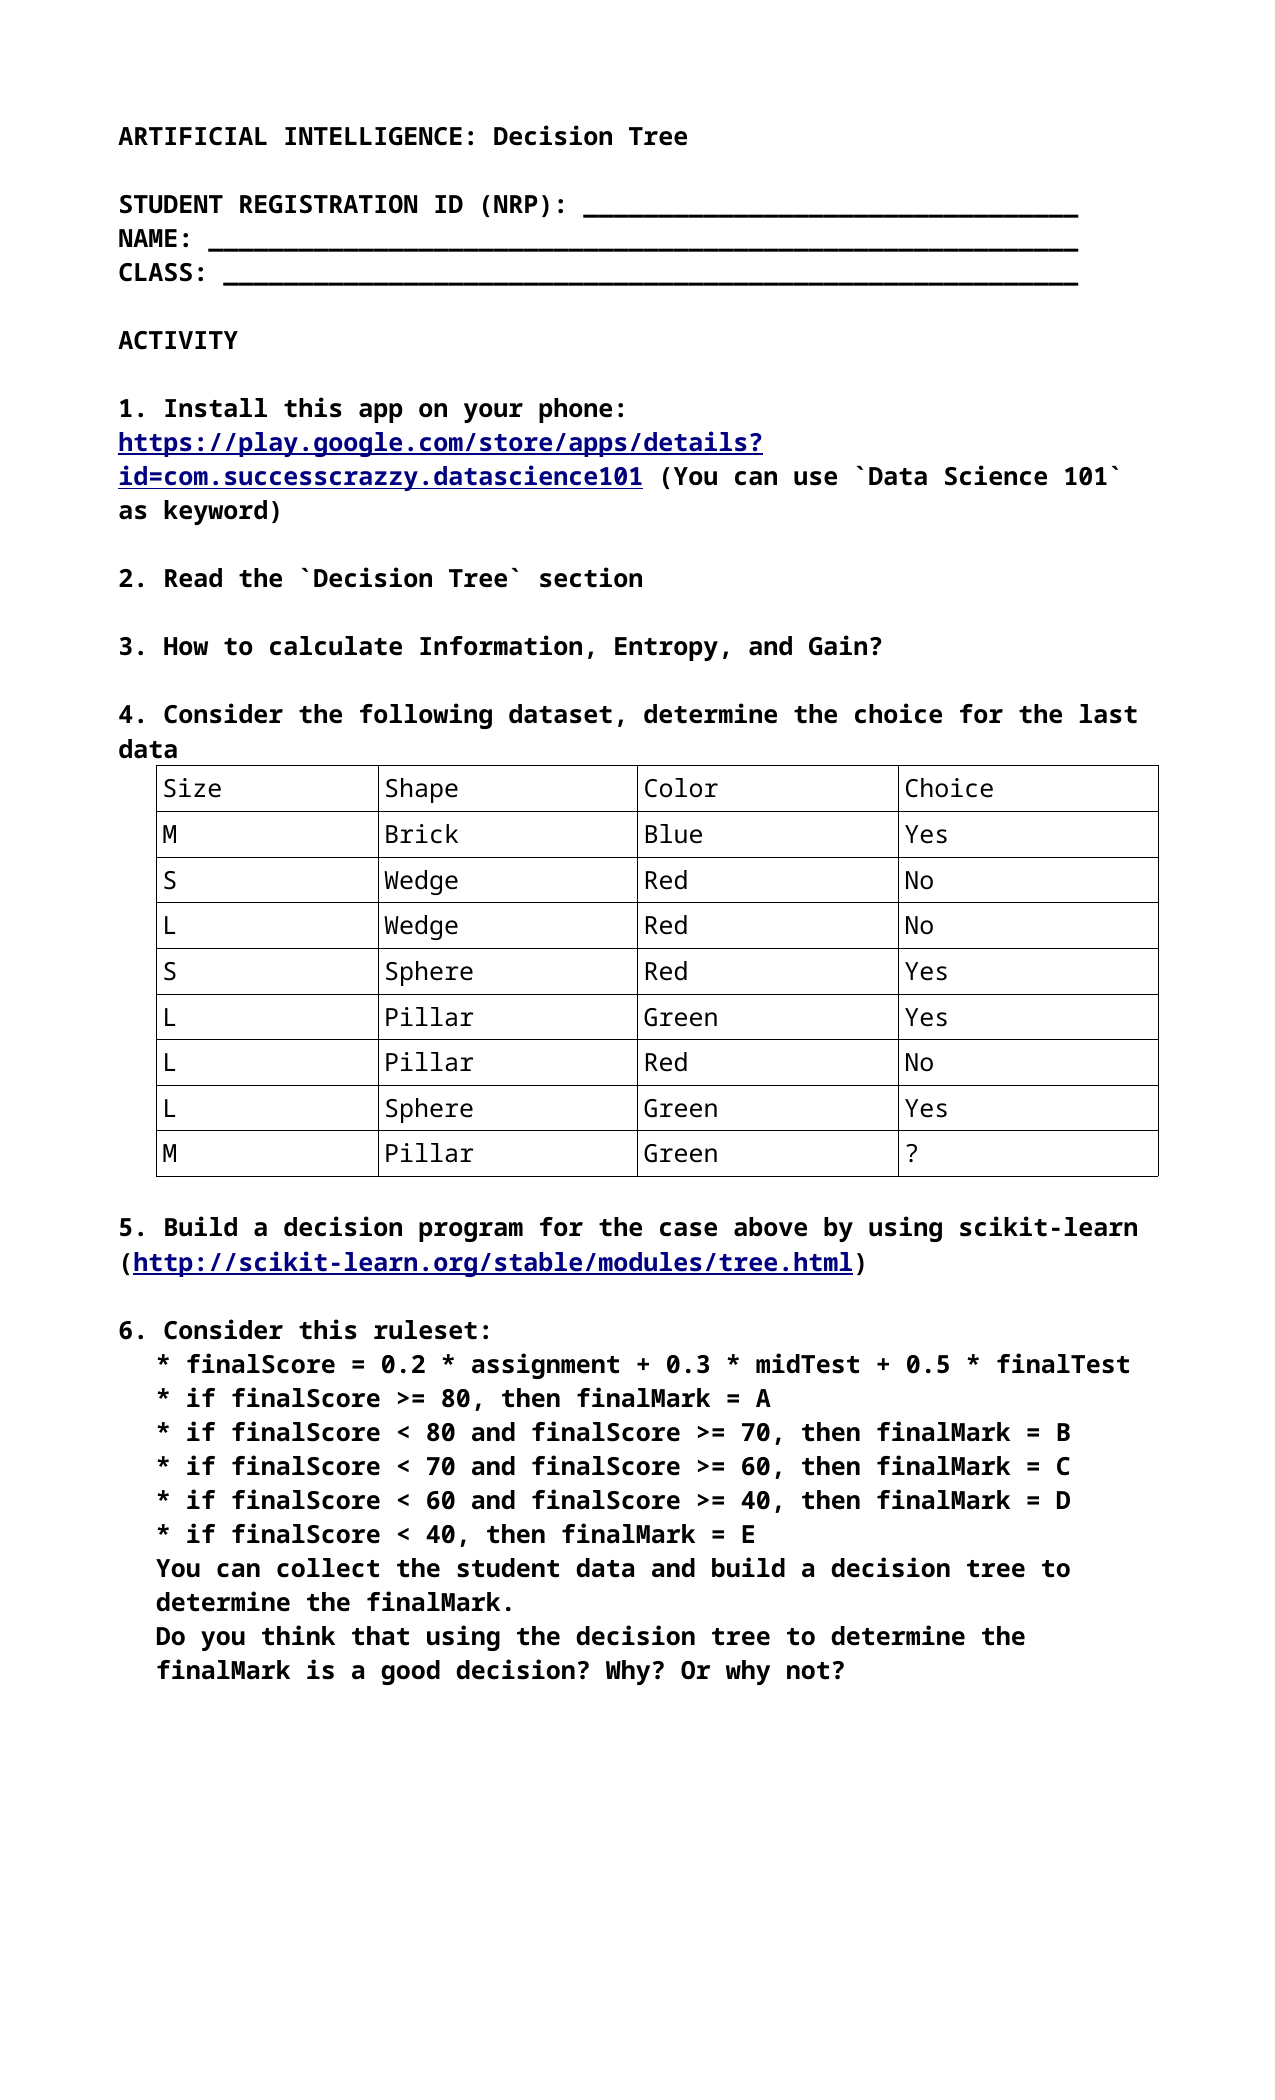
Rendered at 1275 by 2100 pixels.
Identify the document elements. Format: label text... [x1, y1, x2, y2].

table_cell ? [899, 1131, 1158, 1176]
text ACTIVITY [118, 322, 1157, 357]
table_cell L [157, 995, 378, 1039]
table_cell Yes [899, 812, 1158, 857]
table_cell Yes [899, 949, 1158, 993]
table_cell Brick [379, 812, 637, 857]
table_cell Pillar [379, 995, 637, 1039]
text 6. Consider this ruleset: [118, 1312, 1157, 1346]
table_header Shape [379, 766, 637, 811]
table_cell L [157, 903, 378, 948]
text STUDENT REGISTRATION ID (NRP): _________________________________ [118, 186, 1157, 220]
text 4. Consider the following dataset, determine the choice for the last data [118, 697, 1157, 765]
text 1. Install this app on your phone: https://play.google.com/store/apps/details?id=com.successcrazzy.datascience101 (You can use `Data Science 101` as keyword) [118, 391, 1157, 527]
table_header Color [638, 766, 898, 811]
text * if finalScore < 60 and finalScore >= 40, then finalMark = D [156, 1483, 1157, 1517]
text 5. Build a decision program for the case above by using scikit-learn (http://scikit-learn.org/stable/modules/tree.html) [118, 1210, 1157, 1278]
text 2. Read the `Decision Tree` section [118, 561, 1157, 595]
table_cell Red [638, 1040, 898, 1085]
text * if finalScore < 40, then finalMark = E [156, 1517, 1157, 1551]
text NAME: __________________________________________________________ [118, 220, 1157, 254]
table_cell Red [638, 858, 898, 902]
text * if finalScore >= 80, then finalMark = A [156, 1380, 1157, 1414]
text Do you think that using the decision tree to determine the finalMark is a good decision? Why? Or why not? [156, 1619, 1157, 1687]
table_cell Yes [899, 1086, 1158, 1130]
table_cell Blue [638, 812, 898, 857]
table_cell Sphere [379, 949, 637, 993]
table_cell Yes [899, 995, 1158, 1039]
table_header Choice [899, 766, 1158, 811]
table_header Size [157, 766, 378, 811]
table_cell M [157, 1131, 378, 1176]
text ARTIFICIAL INTELLIGENCE: Decision Tree [118, 118, 1157, 152]
table_cell Red [638, 903, 898, 948]
table_cell Green [638, 1131, 898, 1176]
table_cell S [157, 949, 378, 993]
table_cell S [157, 858, 378, 902]
table_cell Green [638, 1086, 898, 1130]
text * if finalScore < 80 and finalScore >= 70, then finalMark = B [156, 1414, 1157, 1448]
table_cell No [899, 1040, 1158, 1085]
text * if finalScore < 70 and finalScore >= 60, then finalMark = C [156, 1448, 1157, 1483]
text You can collect the student data and build a decision tree to determine the finalMark. [156, 1551, 1157, 1619]
text * finalScore = 0.2 * assignment + 0.3 * midTest + 0.5 * finalTest [156, 1346, 1157, 1380]
table_cell Pillar [379, 1131, 637, 1176]
table_cell No [899, 903, 1158, 948]
table_cell Pillar [379, 1040, 637, 1085]
table_cell Wedge [379, 903, 637, 948]
table_cell Sphere [379, 1086, 637, 1130]
table_cell Red [638, 949, 898, 993]
table_cell Wedge [379, 858, 637, 902]
table_cell No [899, 858, 1158, 902]
text CLASS: _________________________________________________________ [118, 254, 1157, 288]
table_cell M [157, 812, 378, 857]
table_cell Green [638, 995, 898, 1039]
table_cell L [157, 1086, 378, 1130]
text 3. How to calculate Information, Entropy, and Gain? [118, 629, 1157, 663]
table_cell L [157, 1040, 378, 1085]
